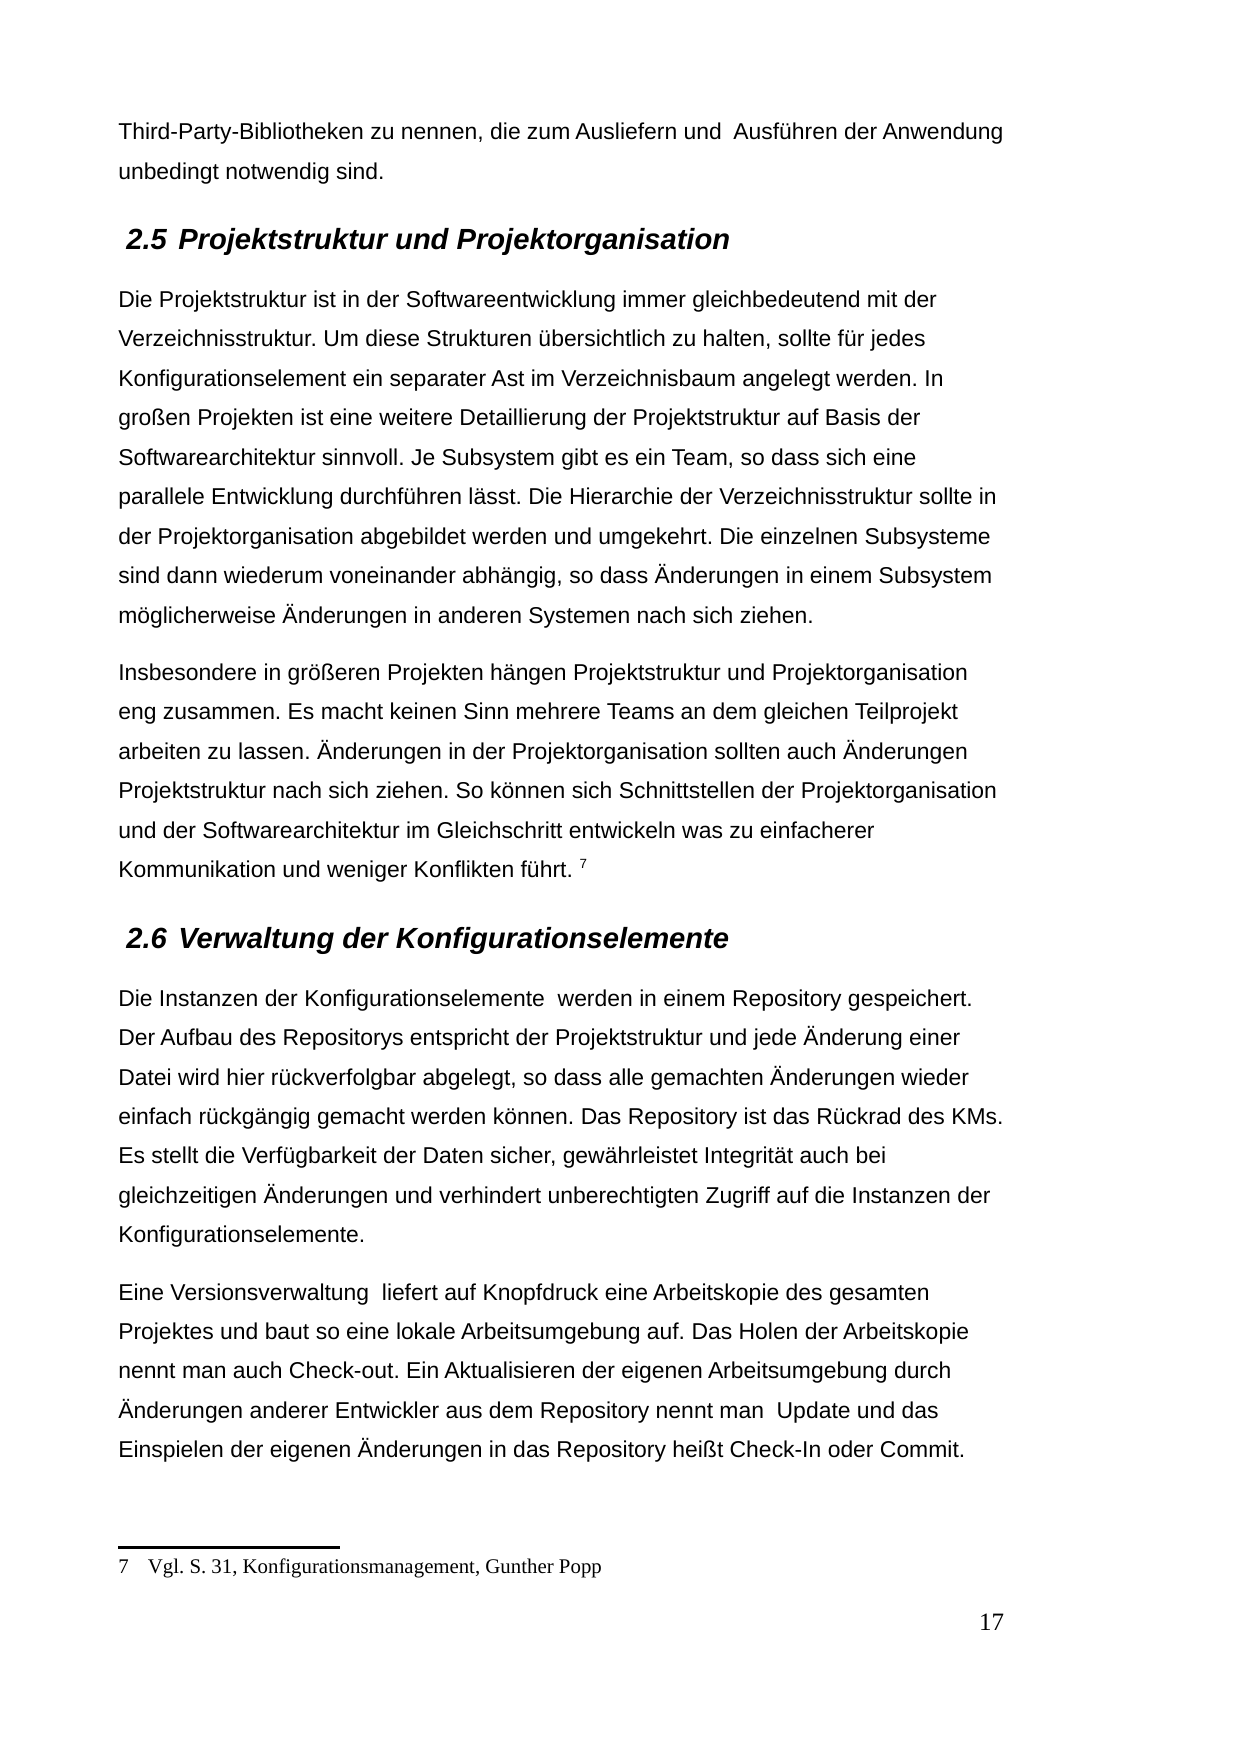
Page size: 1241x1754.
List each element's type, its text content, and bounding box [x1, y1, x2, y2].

subtitle Verwaltung der Konfigurationselemente [118, 921, 1004, 954]
text Die Instanzen der Konfigurationselemente werden in einem Repository gespeichert. Der Aufbau des Repositorys entspricht der Projektstruktur und jede Änderung einer Datei wird hier rückverfolgbar abgelegt, so dass alle gemachten Änderungen wieder einfach rückgängig gemacht werden können. Das Repository ist das Rückrad des KMs. Es stellt die Verfügbarkeit der Daten sicher, gewährleistet Integrität auch bei gleichzeitigen Änderungen und verhindert unberechtigten Zugriff auf die Instanzen der Konfigurationselemente. [118, 984, 1004, 1248]
text Insbesondere in größeren Projekten hängen Projektstruktur und Projektorganisation eng zusammen. Es macht keinen Sinn mehrere Teams an dem gleichen Teilprojekt arbeiten zu lassen. Änderungen in der Projektorganisation sollten auch Änderungen Projektstruktur nach sich ziehen. So können sich Schnittstellen der Projektorganisation und der Softwarearchitektur im Gleichschritt entwickeln was zu einfacherer Kommunikation und weniger Konflikten führt. [118, 659, 1004, 883]
subtitle Projektstruktur und Projektorganisation [118, 222, 1004, 256]
text Eine Versionsverwaltung liefert auf Knopfdruck eine Arbeitskopie des gesamten Projektes und baut so eine lokale Arbeitsumgebung auf. Das Holen der Arbeitskopie nennt man auch Check-out. Ein Aktualisieren der eigenen Arbeitsumgebung durch Änderungen anderer Entwickler aus dem Repository nennt man Update und das Einspielen der eigenen Änderungen in das Repository heißt Check-In oder Commit. [118, 1278, 1004, 1463]
text Vgl. S. 31, Konfigurationsmanagement, Gunther Popp [118, 1553, 1004, 1578]
text Die Projektstruktur ist in der Softwareentwicklung immer gleichbedeutend mit der Verzeichnisstruktur. Um diese Strukturen übersichtlich zu halten, sollte für jedes Konfigurationselement ein separater Ast im Verzeichnisbaum angelegt werden. In großen Projekten ist eine weitere Detaillierung der Projektstruktur auf Basis der Softwarearchitektur sinnvoll. Je Subsystem gibt es ein Team, so dass sich eine parallele Entwicklung durchführen lässt. Die Hierarchie der Verzeichnisstruktur sollte in der Projektorganisation abgebildet werden und umgekehrt. Die einzelnen Subsysteme sind dann wiederum voneinander abhängig, so dass Änderungen in einem Subsystem möglicherweise Änderungen in anderen Systemen nach sich ziehen. [118, 286, 1004, 628]
text Third-Party-Bibliotheken zu nennen, die zum Ausliefern und Ausführen der Anwendung unbedingt notwendig sind. [118, 118, 1004, 184]
